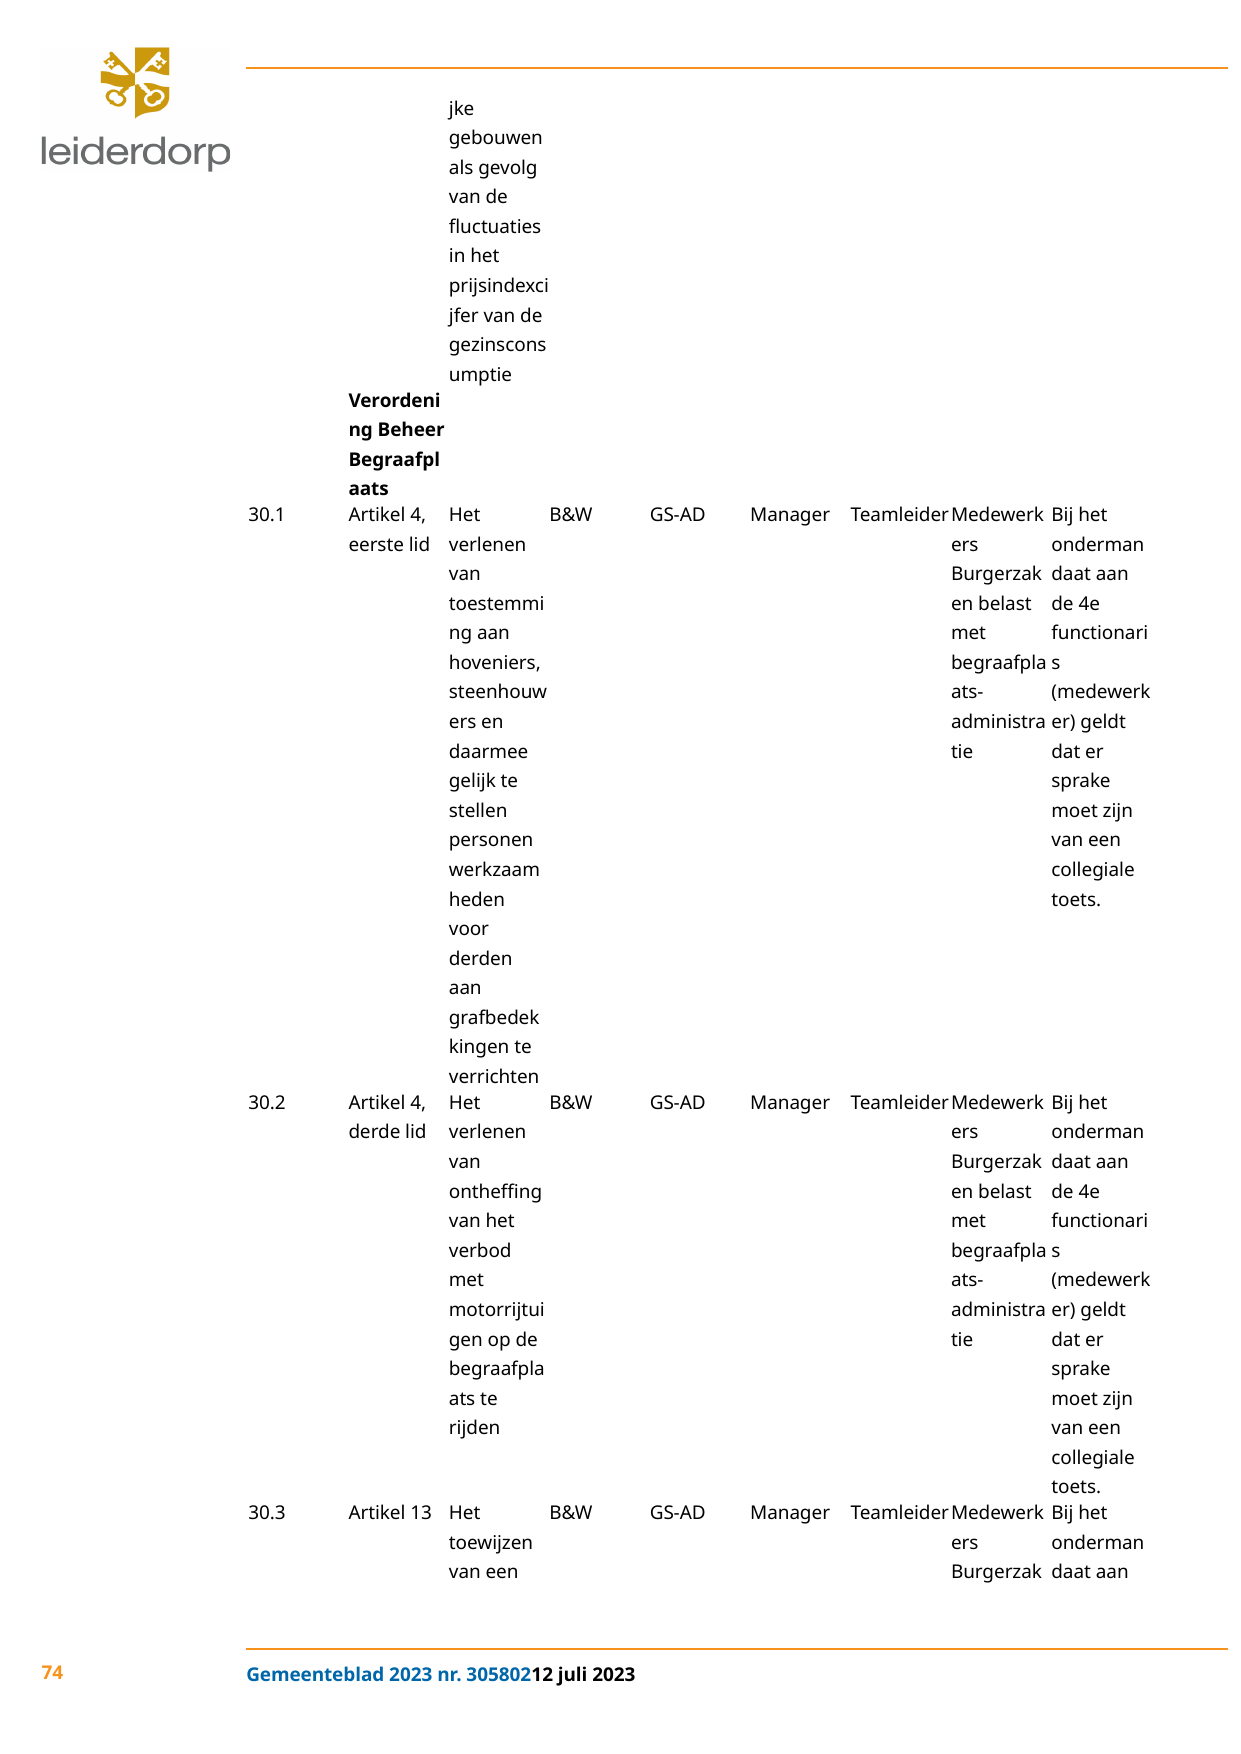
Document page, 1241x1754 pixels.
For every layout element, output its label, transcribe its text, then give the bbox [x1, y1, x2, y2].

table_cell Teamleider [850, 1499, 951, 1584]
table_cell 30.2 [248, 1089, 348, 1499]
table_cell B&W [549, 1499, 649, 1584]
table_cell GS-AD [650, 501, 750, 1089]
table_cell [549, 387, 649, 501]
table_cell Teamleider [850, 1089, 951, 1499]
table_cell Het verlenen van ontheffing van het verbod met motorrijtuigen op de begraafplaats te rijden [449, 1089, 549, 1499]
table_cell Manager [750, 1089, 850, 1499]
table_cell [650, 95, 750, 387]
table_cell [348, 95, 449, 387]
table_cell Teamleider [850, 501, 951, 1089]
table_cell [449, 387, 549, 501]
table_cell [750, 387, 850, 501]
table_cell Manager [750, 1499, 850, 1584]
table_cell Medewerkers Burgerzak [951, 1499, 1051, 1584]
table_cell [650, 387, 750, 501]
table_cell Artikel 13 [348, 1499, 449, 1584]
table_cell Artikel 4, eerste lid [348, 501, 449, 1089]
table_cell Bij het ondermandaat aan de 4e functionaris (medewerker) geldt dat er sprake moet zijn van een collegiale toets. [1051, 501, 1152, 1089]
table_cell [850, 387, 951, 501]
table_cell Artikel 4, derde lid [348, 1089, 449, 1499]
table_cell jke gebouwen als gevolg van de fluctuaties in het prijsindexcijfer van de gezinsconsumptie [449, 95, 549, 387]
table_cell Verordening Beheer Begraafplaats [348, 387, 449, 501]
table_cell B&W [549, 1089, 649, 1499]
table_cell Medewerkers Burgerzaken belast met begraafplaats-administratie [951, 501, 1051, 1089]
table_cell Het toewijzen van een [449, 1499, 549, 1584]
table_cell B&W [549, 501, 649, 1089]
table_cell Het verlenen van toestemming aan hoveniers, steenhouwers en daarmee gelijk te stellen personen werkzaamheden voor derden aan grafbedekkingen te verrichten [449, 501, 549, 1089]
table_cell Manager [750, 501, 850, 1089]
table_cell [549, 95, 649, 387]
picture [41, 47, 231, 172]
table_cell [850, 95, 951, 387]
table_cell 30.3 [248, 1499, 348, 1584]
table_cell [1051, 95, 1152, 387]
table_cell [1051, 387, 1152, 501]
table_cell Medewerkers Burgerzaken belast met begraafplaats-administratie [951, 1089, 1051, 1499]
table_cell [248, 387, 348, 501]
table_cell Bij het ondermandaat aan de 4e functionaris (medewerker) geldt dat er sprake moet zijn van een collegiale toets. [1051, 1089, 1152, 1499]
table_cell [951, 95, 1051, 387]
table_cell [750, 95, 850, 387]
table_cell GS-AD [650, 1089, 750, 1499]
table_cell [951, 387, 1051, 501]
table_cell [248, 95, 348, 387]
table_cell 30.1 [248, 501, 348, 1089]
table_cell GS-AD [650, 1499, 750, 1584]
table_cell Bij het ondermandaat aan [1051, 1499, 1152, 1584]
